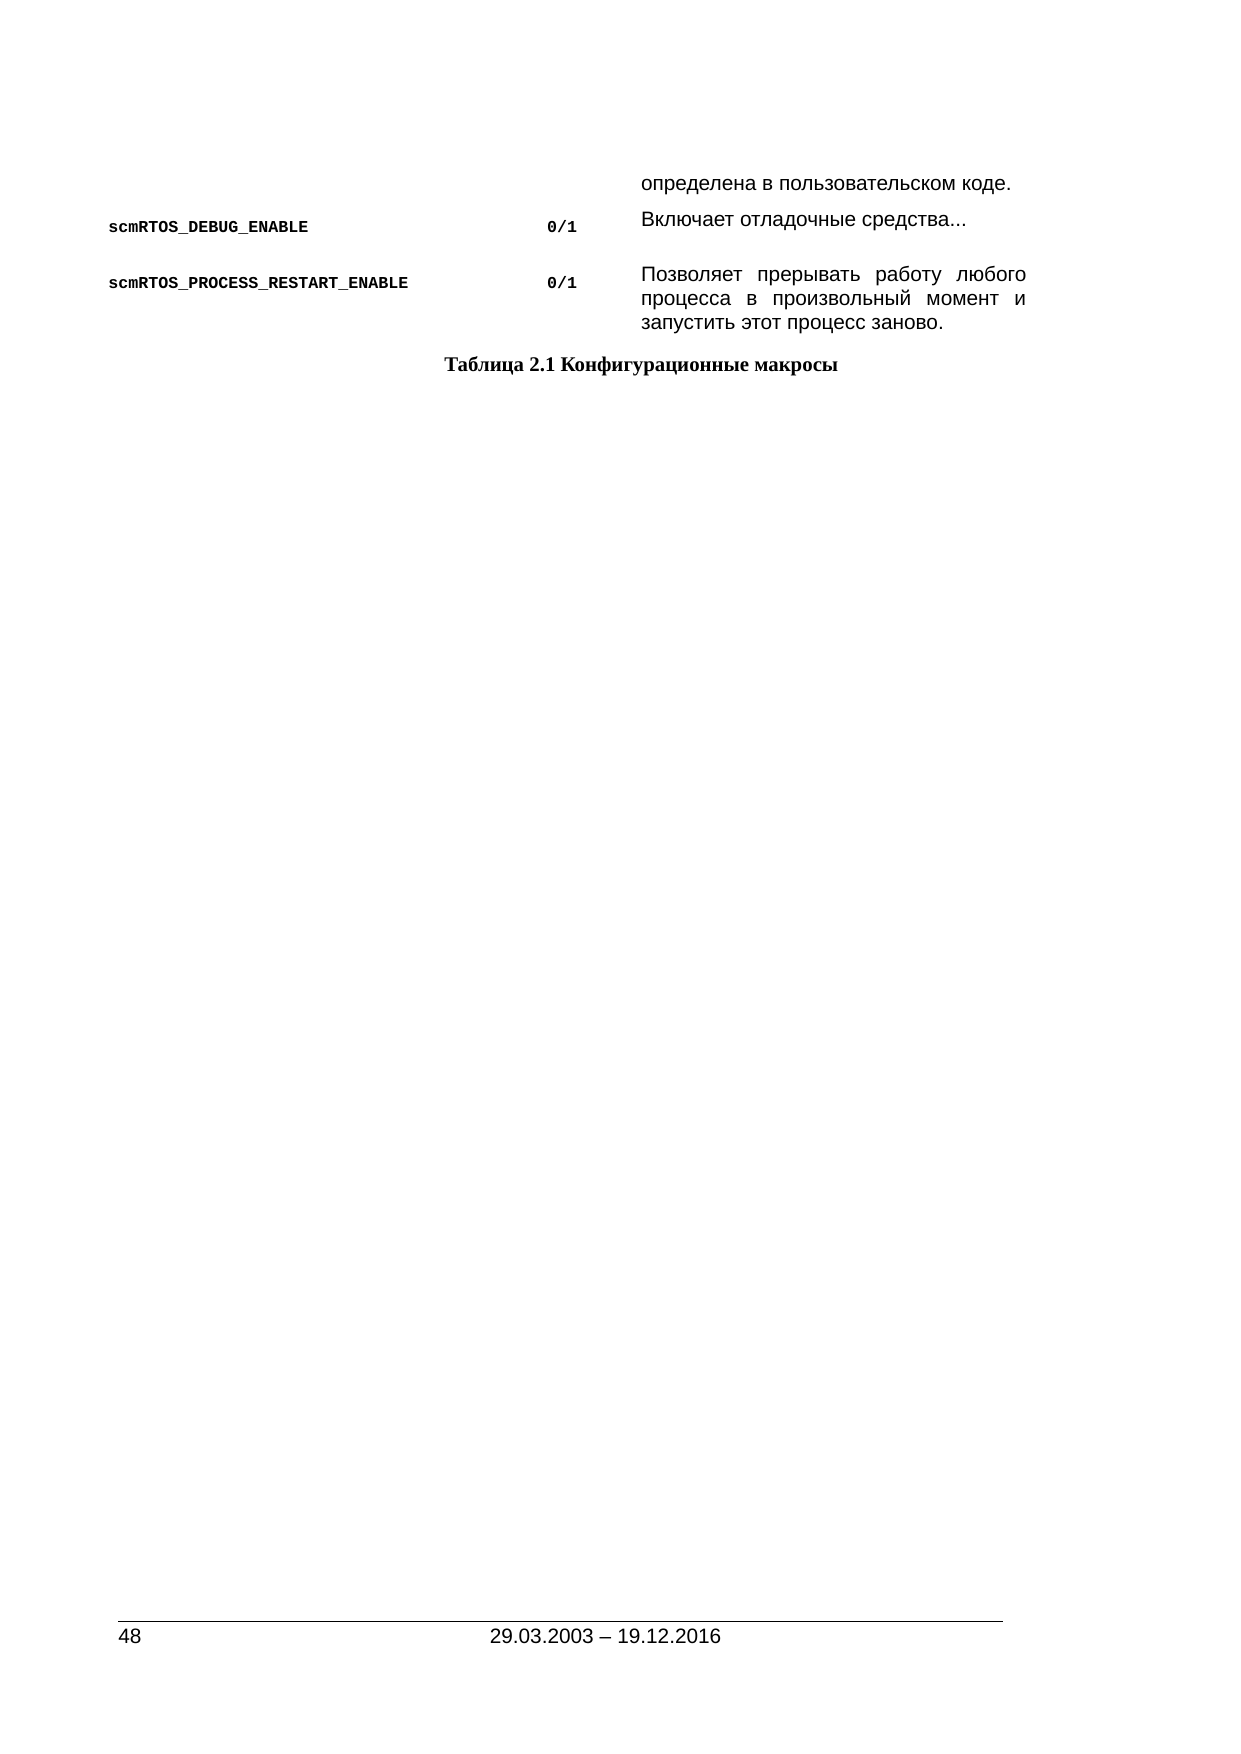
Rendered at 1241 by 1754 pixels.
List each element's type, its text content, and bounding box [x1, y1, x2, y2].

table_cell Включает отладочные средства... [611, 201, 1032, 256]
table_cell Позволяет прерывать работу любого процесса в произвольный момент и запустить этот процесс заново. [611, 256, 1032, 339]
table_cell определена в пользовательском коде. [611, 165, 1032, 201]
table_cell [511, 165, 611, 201]
table_cell scmRTOS_DEBUG_ENABLE [101, 201, 511, 256]
table_cell 0/1 [511, 201, 611, 256]
table_cell 0/1 [511, 256, 611, 339]
table_cell scmRTOS_PROCESS_RESTART_ENABLE [101, 256, 511, 339]
table_cell [101, 165, 511, 201]
text Таблица 2.1 Конфигурационные макросы [278, 352, 1004, 376]
